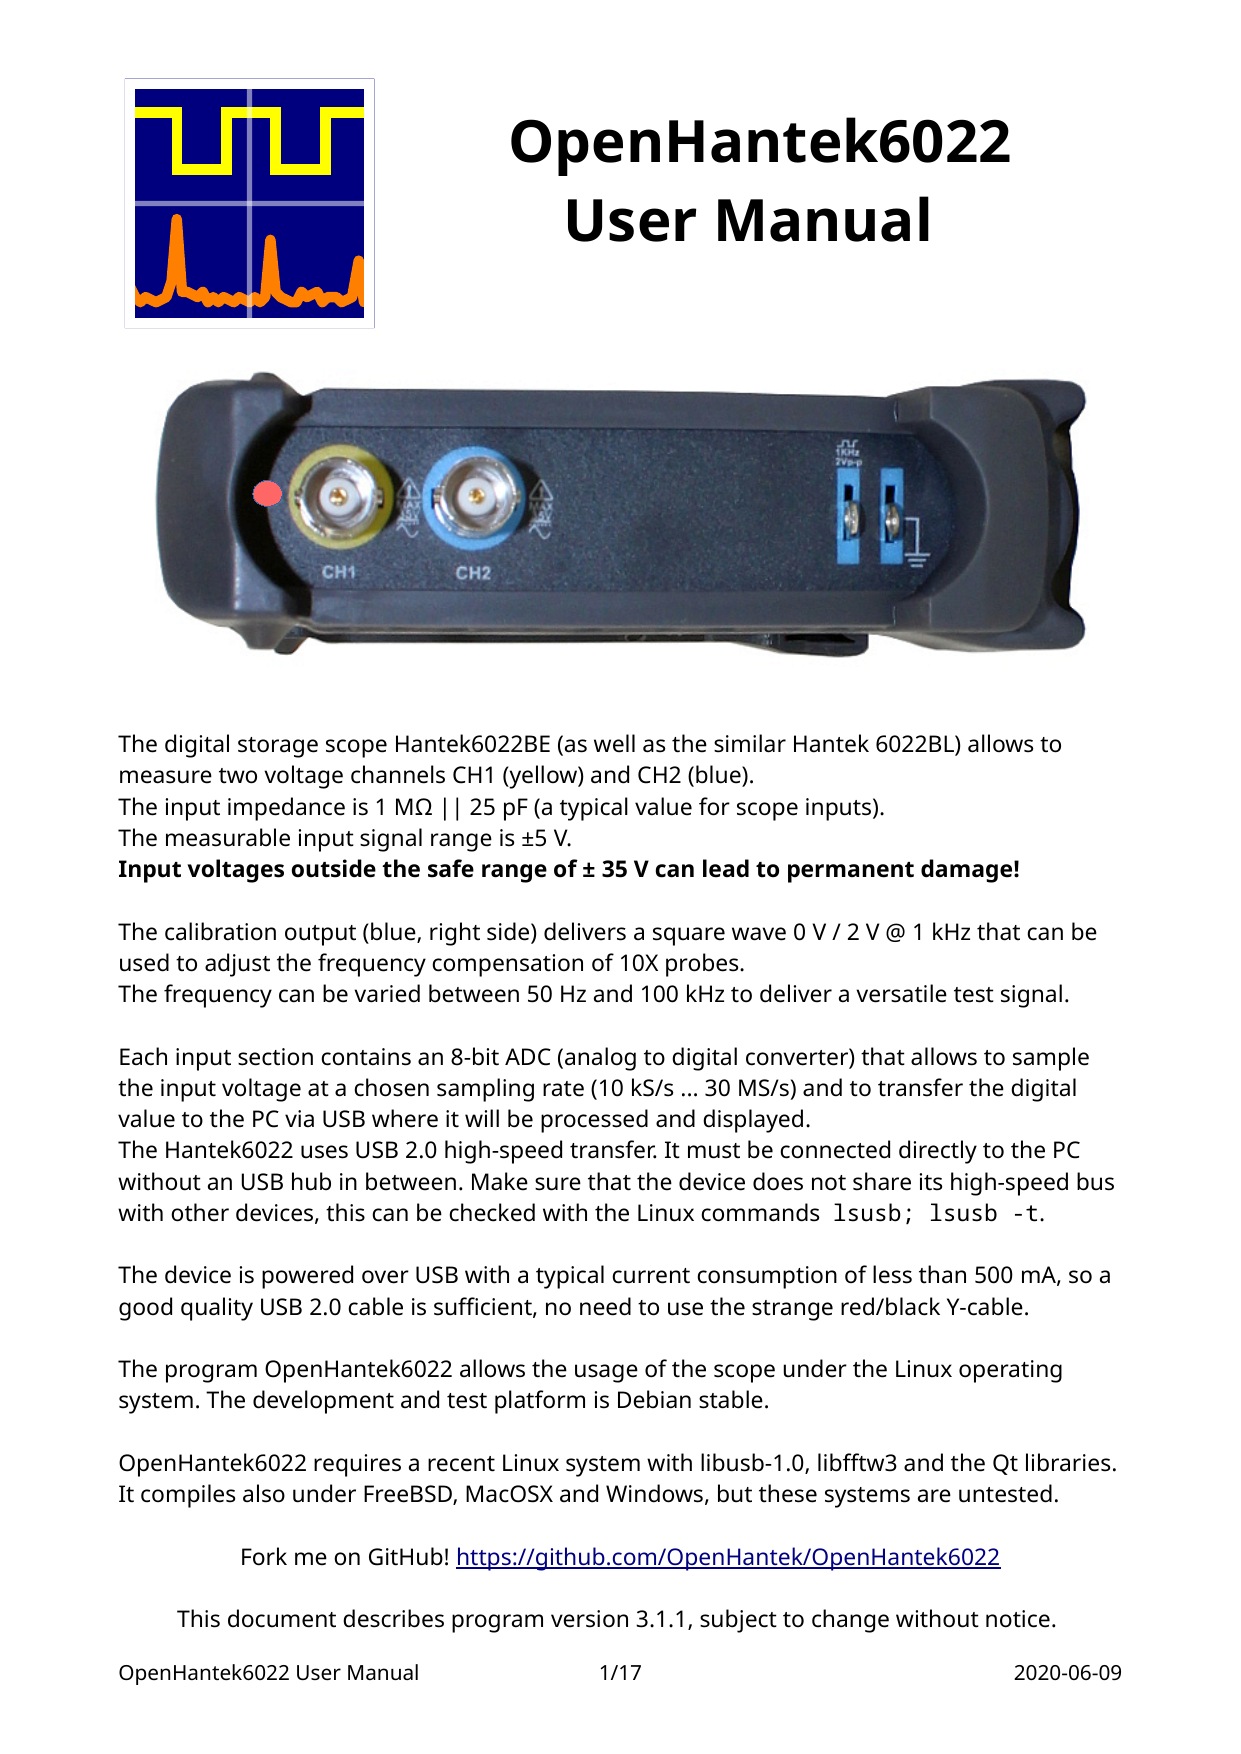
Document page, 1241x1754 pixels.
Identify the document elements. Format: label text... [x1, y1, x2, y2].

text Input voltages outside the safe range of ± 35 V can lead to permanent damage! [118, 853, 1122, 884]
text OpenHantek6022 requires a recent Linux system with libusb-1.0, libfftw3 and the Qt libraries. It compiles also under FreeBSD, MacOSX and Windows, but these systems are untested. [118, 1447, 1122, 1509]
title OpenHantek6022 User Manual [375, 100, 1122, 259]
text The measurable input signal range is ±5 V. [118, 822, 1122, 853]
text Fork me on GitHub! https://github.com/OpenHantek/OpenHantek6022 [118, 1541, 1122, 1572]
title [118, 100, 124, 259]
text The Hantek6022 uses USB 2.0 high-speed transfer. It must be connected directly to the PC without an USB hub in between. Make sure that the device does not share its high-speed bus with other devices, this can be checked with the Linux commands lsusb; lsusb -t. [118, 1134, 1122, 1228]
text The frequency can be varied between 50 Hz and 100 kHz to deliver a versatile test signal. [118, 978, 1122, 1009]
text The digital storage scope Hantek6022BE (as well as the similar Hantek 6022BL) allows to measure two voltage channels CH1 (yellow) and CH2 (blue). [118, 728, 1122, 791]
text The program OpenHantek6022 allows the usage of the scope under the Linux operating system. The development and test platform is Debian stable. [118, 1353, 1122, 1416]
text Each input section contains an 8-bit ADC (analog to digital converter) that allows to sample the input voltage at a chosen sampling rate (10 kS/s ... 30 MS/s) and to transfer the digital value to the PC via USB where it will be processed and displayed. [118, 1041, 1122, 1134]
text The calibration output (blue, right side) delivers a square wave 0 V / 2 V @ 1 kHz that can be used to adjust the frequency compensation of 10X probes. [118, 916, 1122, 978]
text The device is powered over USB with a typical current consumption of less than 500 mA, so a good quality USB 2.0 cable is sufficient, no need to use the strange red/black Y-cable. [118, 1259, 1122, 1322]
text This document describes program version 3.1.1, subject to change without notice. [118, 1603, 1122, 1634]
text The input impedance is 1 MΩ || 25 pF (a typical value for scope inputs). [118, 791, 1122, 822]
picture [118, 328, 1113, 700]
